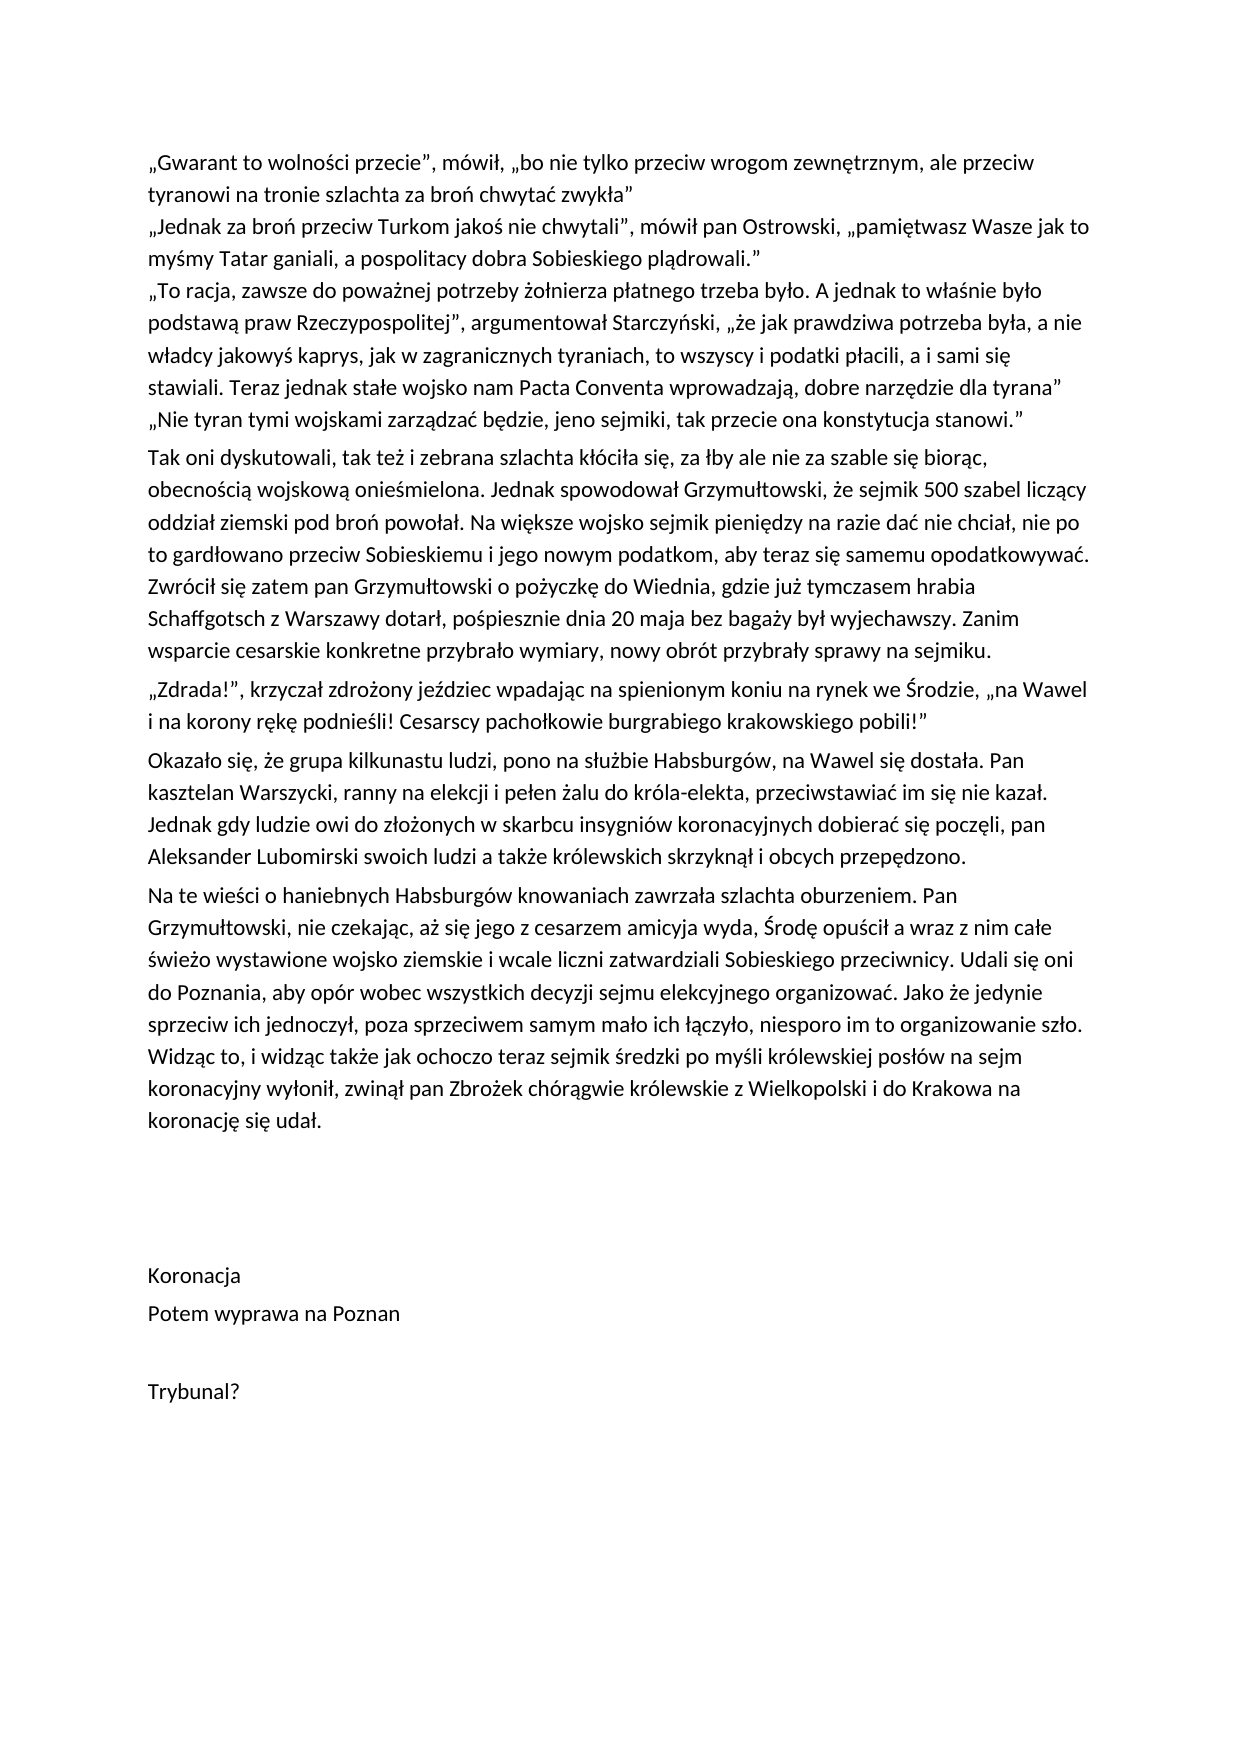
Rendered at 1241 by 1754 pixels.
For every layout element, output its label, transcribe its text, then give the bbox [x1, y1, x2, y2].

text „Nie tyran tymi wojskami zarządzać będzie, jeno sejmiki, tak przecie ona konstytucja stanowi.” [148, 405, 1093, 433]
text „Gwarant to wolności przecie”, mówił, „bo nie tylko przeciw wrogom zewnętrznym, ale przeciw tyranowi na tronie szlachta za broń chwytać zwykła” [148, 148, 1093, 208]
text Okazało się, że grupa kilkunastu ludzi, pono na służbie Habsburgów, na Wawel się dostała. Pan kasztelan Warszycki, ranny na elekcji i pełen żalu do króla-elekta, przeciwstawiać im się nie kazał. Jednak gdy ludzie owi do złożonych w skarbcu insygniów koronacyjnych dobierać się poczęli, pan Aleksander Lubomirski swoich ludzi a także królewskich skrzyknął i obcych przepędzono. [148, 746, 1093, 870]
text Koronacja [148, 1261, 1093, 1289]
text Na te wieści o haniebnych Habsburgów knowaniach zawrzała szlachta oburzeniem. Pan Grzymułtowski, nie czekając, aż się jego z cesarzem amicyja wyda, Środę opuścił a wraz z nim całe świeżo wystawione wojsko ziemskie i wcale liczni zatwardziali Sobieskiego przeciwnicy. Udali się oni do Poznania, aby opór wobec wszystkich decyzji sejmu elekcyjnego organizować. Jako że jedynie sprzeciw ich jednoczył, poza sprzeciwem samym mało ich łączyło, niesporo im to organizowanie szło. Widząc to, i widząc także jak ochoczo teraz sejmik średzki po myśli królewskiej posłów na sejm koronacyjny wyłonił, zwinął pan Zbrożek chórągwie królewskie z Wielkopolski i do Krakowa na koronację się udał. [148, 881, 1093, 1134]
text Potem wyprawa na Poznan [148, 1299, 1093, 1328]
text Tak oni dyskutowali, tak też i zebrana szlachta kłóciła się, za łby ale nie za szable się biorąc, obecnością wojskową onieśmielona. Jednak spowodował Grzymułtowski, że sejmik 500 szabel liczący oddział ziemski pod broń powołał. Na większe wojsko sejmik pieniędzy na razie dać nie chciał, nie po to gardłowano przeciw Sobieskiemu i jego nowym podatkom, aby teraz się samemu opodatkowywać. Zwrócił się zatem pan Grzymułtowski o pożyczkę do Wiednia, gdzie już tymczasem hrabia Schaffgotsch z Warszawy dotarł, pośpiesznie dnia 20 maja bez bagaży był wyjechawszy. Zanim wsparcie cesarskie konkretne przybrało wymiary, nowy obrót przybrały sprawy na sejmiku. [148, 443, 1093, 664]
text „Zdrada!”, krzyczał zdrożony jeździec wpadając na spienionym koniu na rynek we Środzie, „na Wawel i na korony rękę podnieśli! Cesarscy pachołkowie burgrabiego krakowskiego pobili!” [148, 675, 1093, 735]
text Trybunal? [148, 1377, 1093, 1405]
text „Jednak za broń przeciw Turkom jakoś nie chwytali”, mówił pan Ostrowski, „pamiętwasz Wasze jak to myśmy Tatar ganiali, a pospolitacy dobra Sobieskiego plądrowali.” [148, 212, 1093, 272]
text „To racja, zawsze do poważnej potrzeby żołnierza płatnego trzeba było. A jednak to właśnie było podstawą praw Rzeczypospolitej”, argumentował Starczyński, „że jak prawdziwa potrzeba była, a nie władcy jakowyś kaprys, jak w zagranicznych tyraniach, to wszyscy i podatki płacili, a i sami się stawiali. Teraz jednak stałe wojsko nam Pacta Conventa wprowadzają, dobre narzędzie dla tyrana” [148, 276, 1093, 401]
